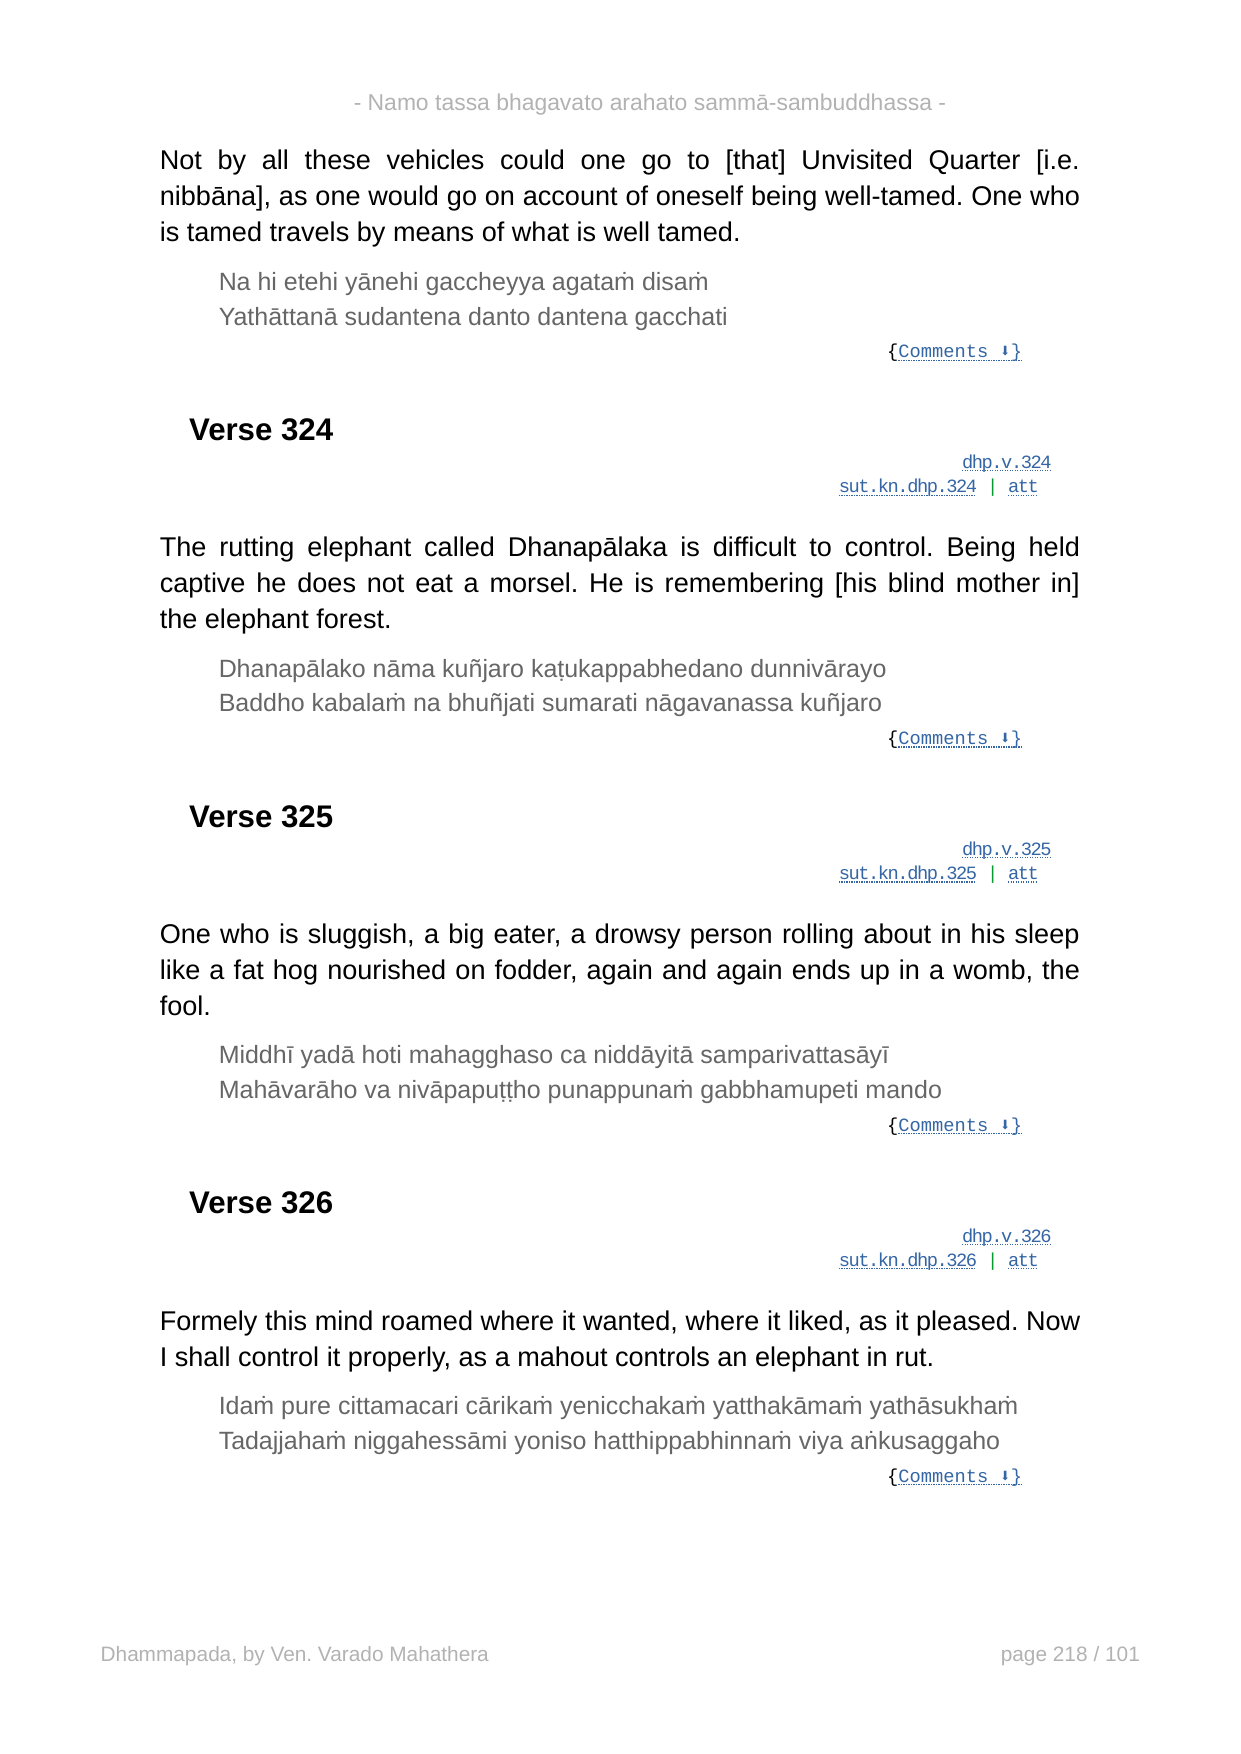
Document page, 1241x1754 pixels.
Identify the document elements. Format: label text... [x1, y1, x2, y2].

text Baddho kabalaṁ na bhuñjati sumarati nāgavanassa kuñjaro [218, 688, 1110, 717]
text {Comments ⬇} [159, 342, 1022, 363]
subtitle Verse 324 [189, 411, 1140, 447]
text dhp.v.326 sut.kn.dhp.326 | att [159, 1226, 1051, 1272]
text Yathāttanā sudantena danto dantena gacchati [218, 302, 1110, 330]
text dhp.v.325 sut.kn.dhp.325 | att [159, 839, 1051, 885]
text Idaṁ pure cittamacari cārikaṁ yenicchakaṁ yatthakāmaṁ yathāsukhaṁ [218, 1391, 1110, 1420]
text Middhī yadā hoti mahagghaso ca niddāyitā samparivattasāyī [218, 1041, 1110, 1069]
text The rutting elephant called Dhanapālaka is difficult to control. Being held captive he does not eat a morsel. He is remembering [his blind mother in] the elephant forest. [159, 531, 1081, 634]
text {Comments ⬇} [159, 729, 1022, 750]
subtitle Verse 326 [189, 1184, 1140, 1220]
text dhp.v.324 sut.kn.dhp.324 | att [159, 453, 1051, 498]
text Not by all these vehicles could one go to [that] Unvisited Quarter [i.e. nibbāna], as one would go on account of oneself being well-tamed. One who is tamed travels by means of what is well tamed. [159, 144, 1081, 247]
text Formely this mind roamed where it wanted, where it liked, as it pleased. Now I shall control it properly, as a mahout controls an elephant in rut. [159, 1305, 1081, 1372]
text Na hi etehi yānehi gaccheyya agataṁ disaṁ [218, 267, 1110, 296]
text One who is sluggish, a big eater, a drowsy person rolling about in his sleep like a fat hog nourished on fodder, again and again ends up in a womb, the fool. [159, 918, 1081, 1021]
text Mahāvarāho va nivāpapuṭṭho punappunaṁ gabbhamupeti mando [218, 1075, 1110, 1104]
text {Comments ⬇} [159, 1116, 1022, 1137]
text Dhanapālako nāma kuñjaro kaṭukappabhedano dunnivārayo [218, 654, 1110, 682]
text {Comments ⬇} [159, 1467, 1022, 1488]
subtitle Verse 325 [189, 798, 1140, 834]
text Tadajjahaṁ niggahessāmi yoniso hatthippabhinnaṁ viya aṅkusaggaho [218, 1426, 1110, 1455]
